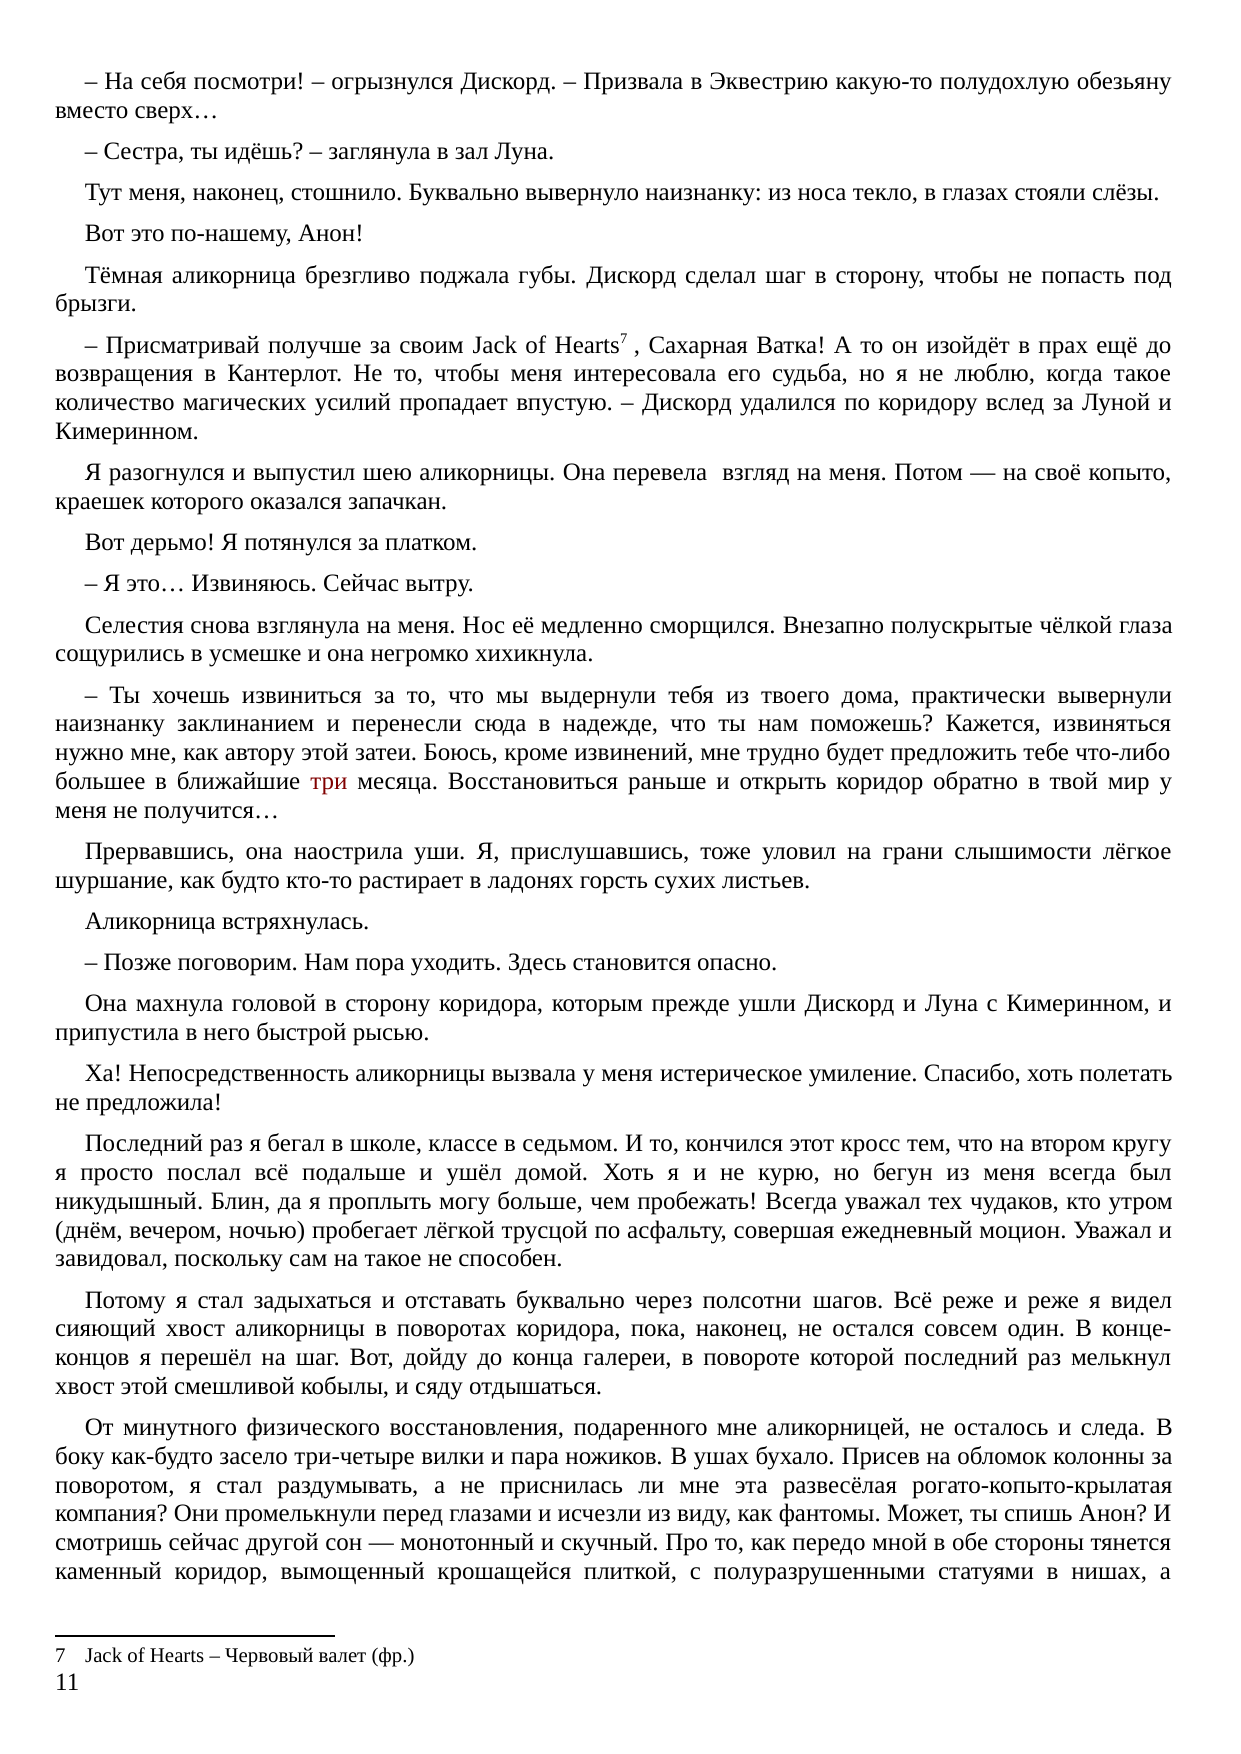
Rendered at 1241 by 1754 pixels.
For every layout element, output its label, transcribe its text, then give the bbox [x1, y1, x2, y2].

text – Сестра, ты идёшь? – заглянула в зал Луна. [55, 136, 1173, 165]
text Jack of Hearts – Червовый валет (фр.) [55, 1642, 1173, 1667]
text Тёмная аликорница брезгливо поджала губы. Дискорд сделал шаг в сторону, чтобы не попасть под брызги. [55, 260, 1173, 317]
text От минутного физического восстановления, подаренного мне аликорницей, не осталось и следа. В боку как-будто засело три-четыре вилки и пара ножиков. В ушах бухало. Присев на обломок колонны за поворотом, я стал раздумывать, а не приснилась ли мне эта развесёлая рогато-копыто-крылатая компания? Они промелькнули перед глазами и исчезли из виду, как фантомы. Может, ты спишь Анон? И смотришь сейчас другой сон — монотонный и скучный. Про то, как передо мной в обе стороны тянется каменный коридор, вымощенный крошащейся плиткой, с полуразрушенными статуями в нишах, а [55, 1412, 1173, 1585]
text Последний раз я бегал в школе, классе в седьмом. И то, кончился этот кросс тем, что на втором кругу я просто послал всё подальше и ушёл домой. Хоть я и не курю, но бегун из меня всегда был никудышный. Блин, да я проплыть могу больше, чем пробежать! Всегда уважал тех чудаков, кто утром (днём, вечером, ночью) пробегает лёгкой трусцой по асфальту, совершая ежедневный моцион. Уважал и завидовал, поскольку сам на такое не способен. [55, 1128, 1173, 1272]
text Потому я стал задыхаться и отставать буквально через полсотни шагов. Всё реже и реже я видел сияющий хвост аликорницы в поворотах коридора, пока, наконец, не остался совсем один. В конце-концов я перешёл на шаг. Вот, дойду до конца галереи, в повороте которой последний раз мелькнул хвост этой смешливой кобылы, и сяду отдышаться. [55, 1285, 1173, 1400]
text Прервавшись, она наострила уши. Я, прислушавшись, тоже уловил на грани слышимости лёгкое шуршание, как будто кто-то растирает в ладонях горсть сухих листьев. [55, 836, 1173, 893]
text Вот дерьмо! Я потянулся за платком. [55, 527, 1173, 556]
text Я разогнулся и выпустил шею аликорницы. Она перевела взгляд на меня. Потом — на своё копыто, краешек которого оказался запачкан. [55, 457, 1173, 515]
text – Позже поговорим. Нам пора уходить. Здесь становится опасно. [55, 947, 1173, 976]
text – Присматривай получше за своим Jack of Hearts , Сахарная Ватка! А то он изойдёт в прах ещё до возвращения в Кантерлот. Не то, чтобы меня интересовала его судьба, но я не люблю, когда такое количество магических усилий пропадает впустую. – Дискорд удалился по коридору вслед за Луной и Кимеринном. [55, 330, 1173, 445]
text – На себя посмотри! – огрызнулся Дискорд. – Призвала в Эквестрию какую-то полудохлую обезьяну вместо сверх… [55, 66, 1173, 123]
text – Ты хочешь извиниться за то, что мы выдернули тебя из твоего дома, практически вывернули наизнанку заклинанием и перенесли сюда в надежде, что ты нам поможешь? Кажется, извиняться нужно мне, как автору этой затеи. Боюсь, кроме извинений, мне трудно будет предложить тебе что-либо большее в ближайшие три месяца. Восстановиться раньше и открыть коридор обратно в твой мир у меня не получится… [55, 680, 1173, 823]
text Она махнула головой в сторону коридора, которым прежде ушли Дискорд и Луна с Кимеринном, и припустила в него быстрой рысью. [55, 988, 1173, 1046]
text Селестия снова взглянула на меня. Нос её медленно сморщился. Внезапно полускрытые чёлкой глаза сощурились в усмешке и она негромко хихикнула. [55, 610, 1173, 667]
text Вот это по-нашему, Анон! [55, 218, 1173, 247]
text Ха! Непосредственность аликорницы вызвала у меня истерическое умиление. Спасибо, хоть полетать не предложила! [55, 1058, 1173, 1116]
text Тут меня, наконец, стошнило. Буквально вывернуло наизнанку: из носа текло, в глазах стояли слёзы. [55, 177, 1173, 206]
text Аликорница встряхнулась. [55, 906, 1173, 935]
text – Я это… Извиняюсь. Сейчас вытру. [55, 568, 1173, 597]
